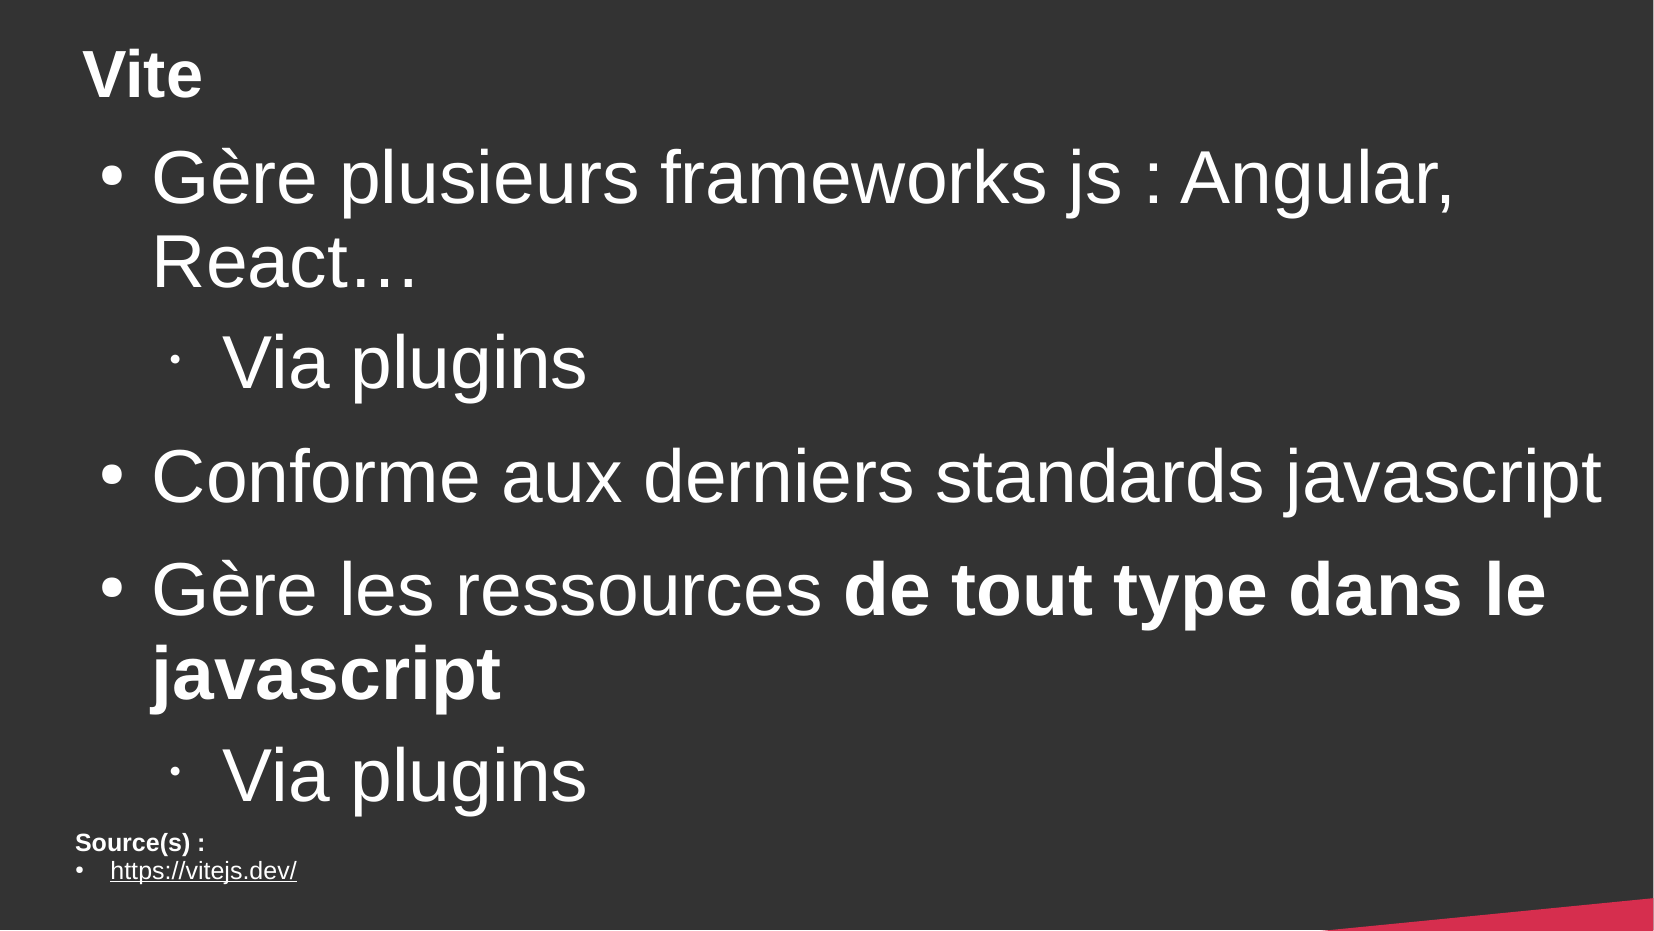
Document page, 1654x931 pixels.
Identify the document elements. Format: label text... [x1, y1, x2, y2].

title Vite [82, 37, 1571, 112]
text_box Source(s) : https://vitejs.dev/ [60, 821, 1546, 931]
list Gère plusieurs frameworks js : Angular, React… Via plugins Conforme aux derniers standards javascript Gère les ressources de tout type dans le javascript Via plugins [80, 135, 1619, 827]
text_box [1546, 898, 1654, 931]
